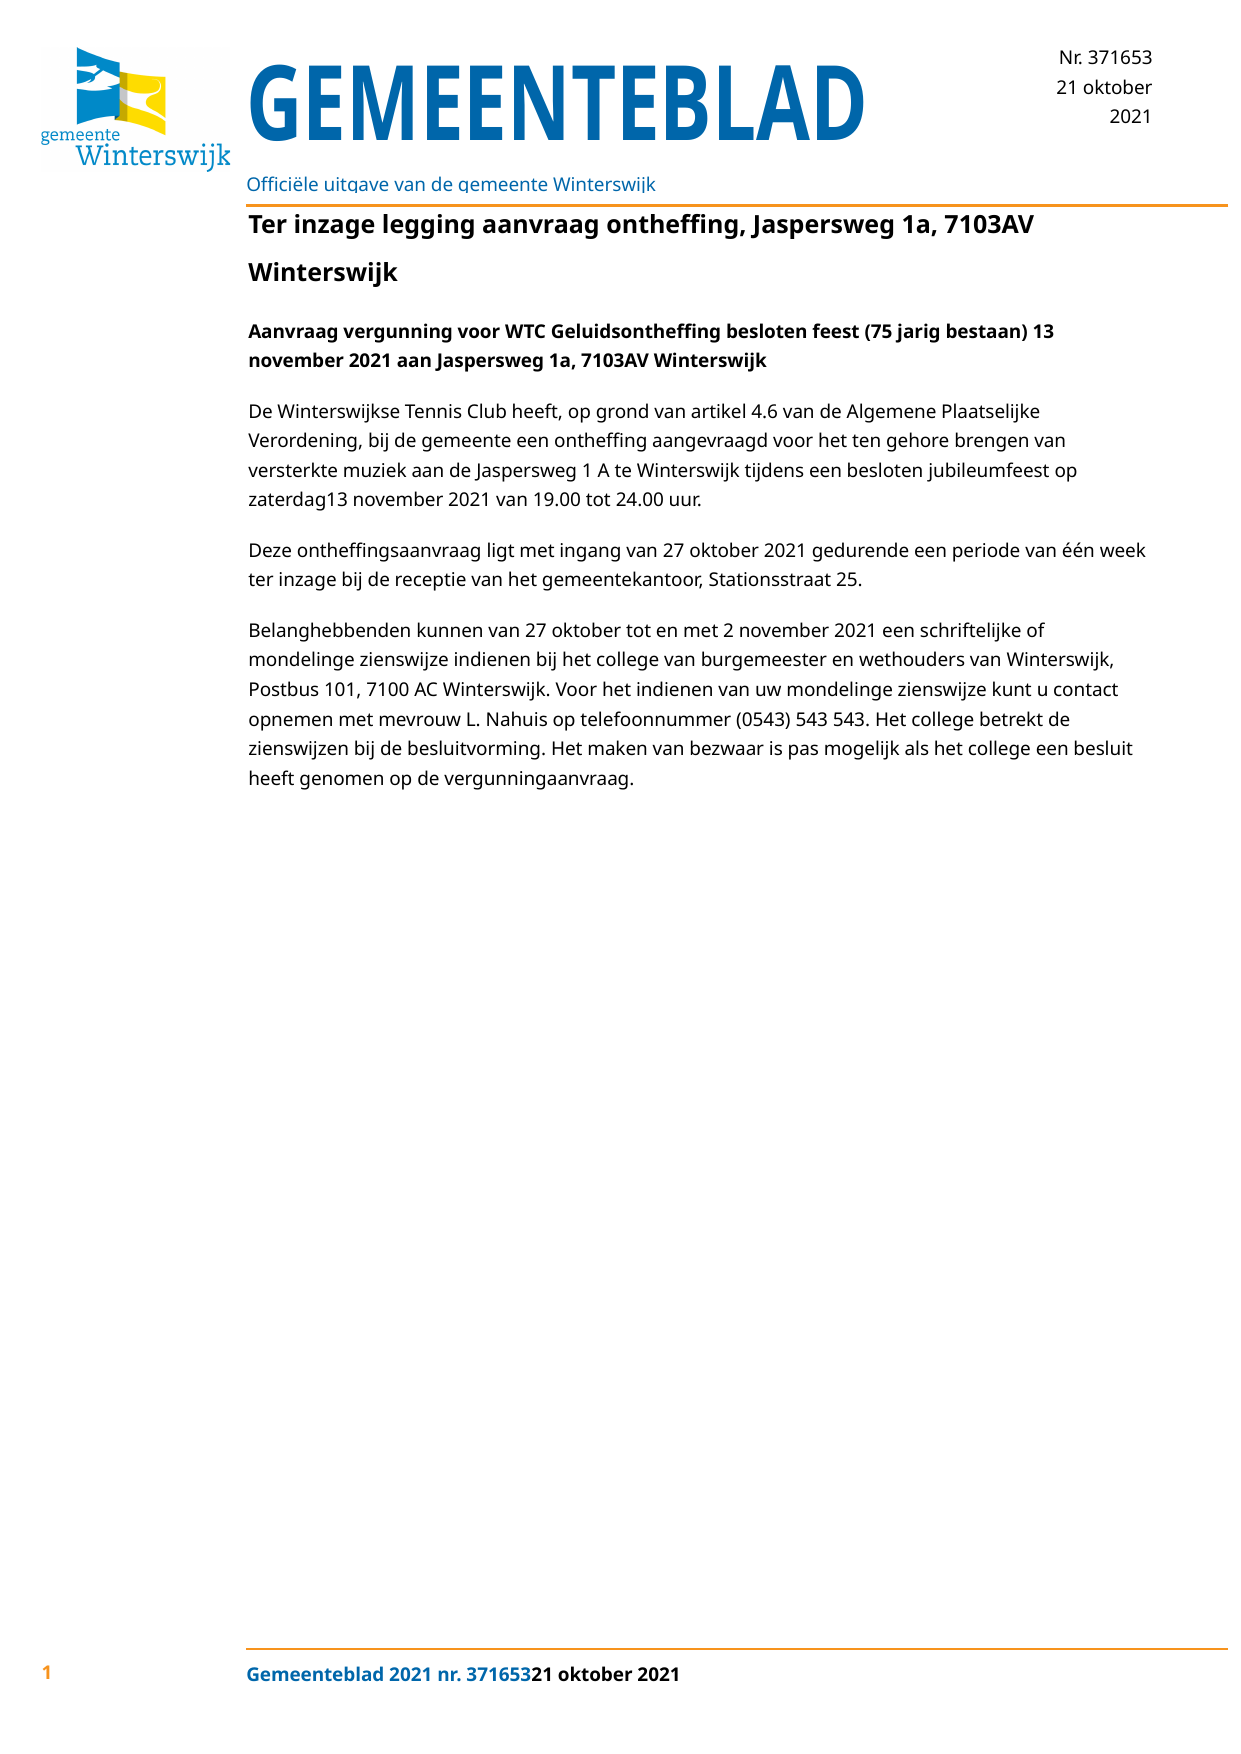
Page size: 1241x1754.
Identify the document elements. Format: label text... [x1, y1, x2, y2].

text Belanghebbenden kunnen van 27 oktober tot en met 2 november 2021 een schriftelijke of mondelinge zienswijze indienen bij het college van burgemeester en wethouders van Winterswijk, Postbus 101, 7100 AC Winterswijk. Voor het indienen van uw mondelinge zienswijze kunt u contact opnemen met mevrouw L. Nahuis op telefoonnummer (0543) 543 543. Het college betrekt de zienswijzen bij de besluitvorming. Het maken van bezwaar is pas mogelijk als het college een besluit heeft genomen op de vergunningaanvraag. [248, 617, 1152, 791]
text Deze ontheffingsaanvraag ligt met ingang van 27 oktober 2021 gedurende een periode van één week ter inzage bij de receptie van het gemeentekantoor, Stationsstraat 25. [248, 537, 1152, 592]
picture [41, 47, 231, 172]
text Ter inzage legging aanvraag ontheffing, Jaspersweg 1a, 7103AV Winterswijk [248, 207, 1152, 288]
picture [225, 153, 231, 162]
text Aanvraag vergunning voor WTC Geluidsontheffing besloten feest (75 jarig bestaan) 13 november 2021 aan Jaspersweg 1a, 7103AV Winterswijk [248, 318, 1152, 373]
text De Winterswijkse Tennis Club heeft, op grond van artikel 4.6 van de Algemene Plaatselijke Verordening, bij de gemeente een ontheffing aangevraagd voor het ten gehore brengen van versterkte muziek aan de Jaspersweg 1 A te Winterswijk tijdens een besloten jubileumfeest op zaterdag13 november 2021 van 19.00 tot 24.00 uur. [248, 398, 1152, 512]
